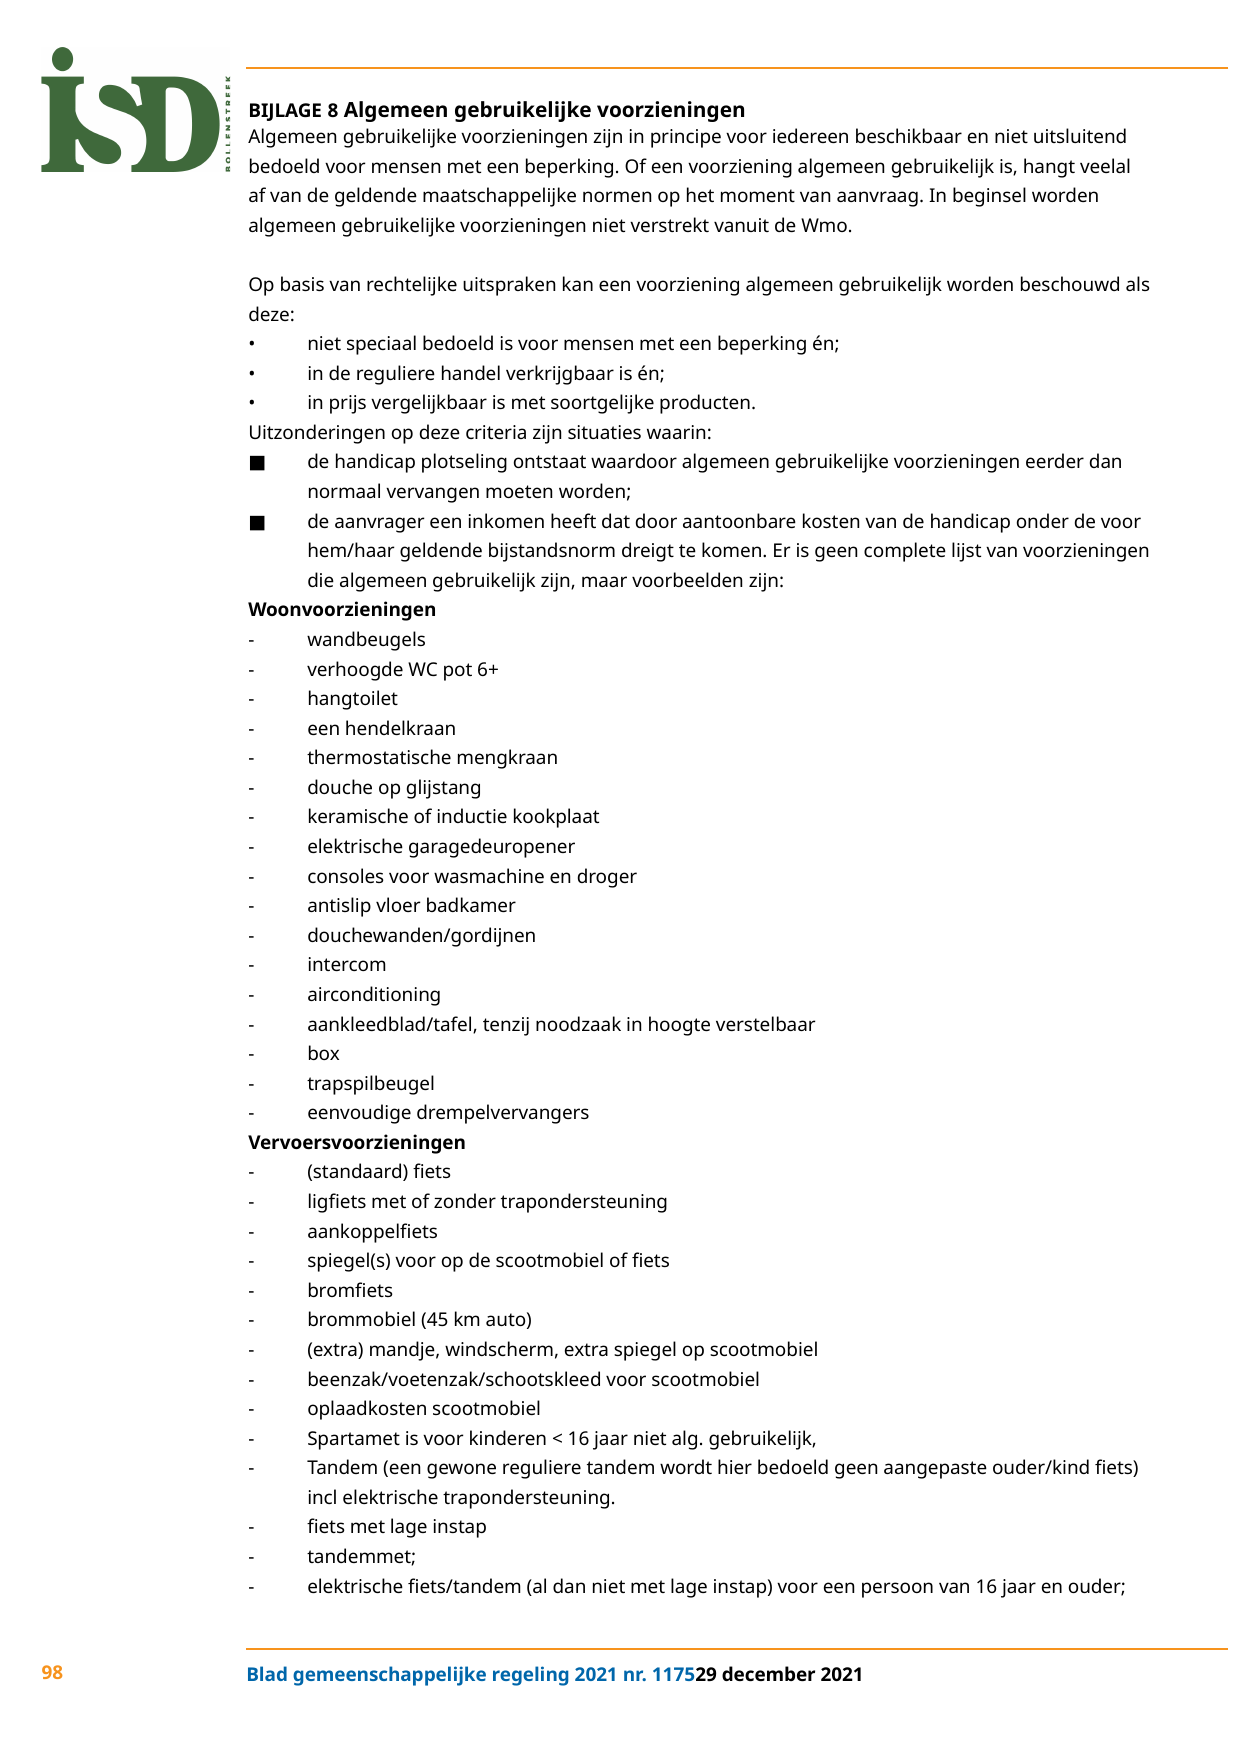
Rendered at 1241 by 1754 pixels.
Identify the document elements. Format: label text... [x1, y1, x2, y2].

list thermostatische mengkraan [248, 744, 1152, 770]
list Tandem (een gewone reguliere tandem wordt hier bedoeld geen aangepaste ouder/kind fiets) incl elektrische trapondersteuning. [248, 1454, 1152, 1510]
text Op basis van rechtelijke uitspraken kan een voorziening algemeen gebruikelijk worden beschouwd als deze: [248, 271, 1152, 327]
list trapspilbeugel [248, 1070, 1152, 1096]
list eenvoudige drempelvervangers [248, 1099, 1152, 1125]
list douche op glijstang [248, 774, 1152, 800]
picture [41, 47, 231, 172]
list niet speciaal bedoeld is voor mensen met een beperking én; [248, 330, 1152, 356]
list wandbeugels [248, 626, 1152, 652]
list verhoogde WC pot 6+ [248, 656, 1152, 682]
list ligfiets met of zonder trapondersteuning [248, 1188, 1152, 1214]
list in de reguliere handel verkrijgbaar is én; [248, 360, 1152, 386]
list spiegel(s) voor op de scootmobiel of fiets [248, 1247, 1152, 1273]
list bromfiets [248, 1277, 1152, 1303]
list elektrische garagedeuropener [248, 833, 1152, 859]
list keramische of inductie kookplaat [248, 804, 1152, 829]
list aankleedblad/tafel, tenzij noodzaak in hoogte verstelbaar [248, 1011, 1152, 1037]
list Spartamet is voor kinderen < 16 jaar niet alg. gebruikelijk, [248, 1425, 1152, 1451]
list aankoppelfiets [248, 1218, 1152, 1244]
text Vervoersvoorzieningen [248, 1129, 1152, 1155]
list (standaard) fiets [248, 1159, 1152, 1184]
list tandemmet; [248, 1543, 1152, 1569]
text BIJLAGE 8 Algemeen gebruikelijke voorzieningen [248, 95, 1152, 123]
list elektrische fiets/tandem (al dan niet met lage instap) voor een persoon van 16 jaar en ouder; [248, 1573, 1152, 1599]
list consoles voor wasmachine en droger [248, 863, 1152, 889]
list fiets met lage instap [248, 1514, 1152, 1539]
list brommobiel (45 km auto) [248, 1307, 1152, 1332]
text Algemeen gebruikelijke voorzieningen zijn in principe voor iedereen beschikbaar en niet uitsluitend bedoeld voor mensen met een beperking. Of een voorziening algemeen gebruikelijk is, hangt veelal af van de geldende maatschappelijke normen op het moment van aanvraag. In beginsel worden algemeen gebruikelijke voorzieningen niet verstrekt vanuit de Wmo. [248, 123, 1152, 238]
text Woonvoorzieningen [248, 597, 1152, 622]
list intercom [248, 952, 1152, 977]
list antislip vloer badkamer [248, 892, 1152, 918]
list airconditioning [248, 981, 1152, 1007]
list hangtoilet [248, 685, 1152, 711]
list een hendelkraan [248, 715, 1152, 741]
list in prijs vergelijkbaar is met soortgelijke producten. [248, 389, 1152, 415]
list de aanvrager een inkomen heeft dat door aantoonbare kosten van de handicap onder de voor hem/haar geldende bijstandsnorm dreigt te komen. Er is geen complete lijst van voorzieningen die algemeen gebruikelijk zijn, maar voorbeelden zijn: [248, 508, 1152, 593]
text Uitzonderingen op deze criteria zijn situaties waarin: [248, 419, 1152, 445]
list douchewanden/gordijnen [248, 922, 1152, 948]
list box [248, 1040, 1152, 1066]
list beenzak/voetenzak/schootskleed voor scootmobiel [248, 1366, 1152, 1392]
list oplaadkosten scootmobiel [248, 1395, 1152, 1421]
list de handicap plotseling ontstaat waardoor algemeen gebruikelijke voorzieningen eerder dan normaal vervangen moeten worden; [248, 449, 1152, 504]
list (extra) mandje, windscherm, extra spiegel op scootmobiel [248, 1336, 1152, 1362]
